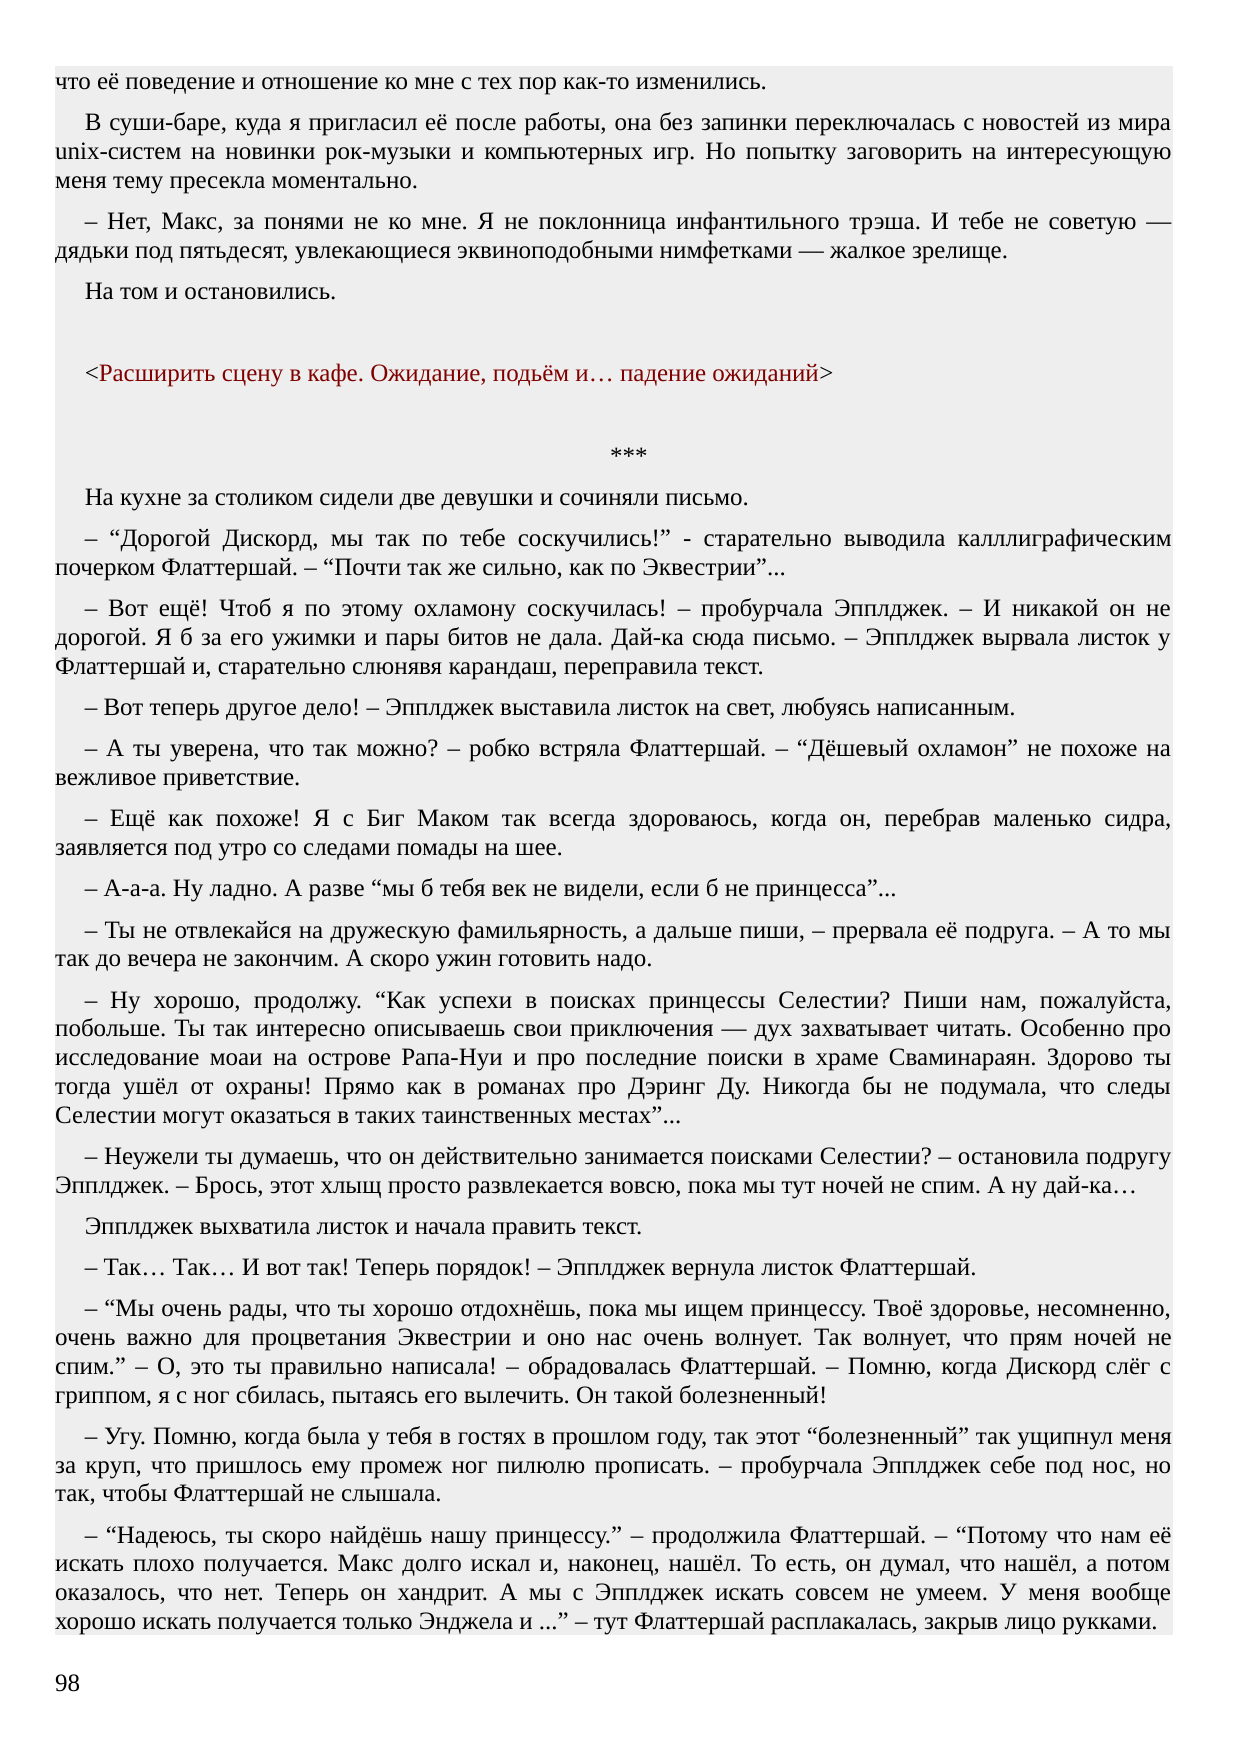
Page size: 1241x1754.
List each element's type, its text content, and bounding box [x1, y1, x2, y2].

text – “Надеюсь, ты скоро найдёшь нашу принцессу.” – продолжила Флаттершай. – “Потому что нам её искать плохо получается. Макс долго искал и, наконец, нашёл. То есть, он думал, что нашёл, а потом оказалось, что нет. Теперь он хандрит. А мы с Эпплджек искать совсем не умеем. У меня вообще хорошо искать получается только Энджела и ...” – тут Флаттершай расплакалась, закрыв лицо рукками. [55, 1520, 1173, 1635]
text – А ты уверена, что так можно? – робко встряла Флаттершай. – “Дёшевый охламон” не похоже на вежливое приветствие. [55, 733, 1173, 791]
text – А-а-а. Ну ладно. А разве “мы б тебя век не видели, если б не принцесса”... [55, 873, 1173, 902]
text Эпплджек выхватила листок и начала править текст. [55, 1211, 1173, 1240]
text – Нет, Макс, за понями не ко мне. Я не поклонница инфантильного трэша. И тебе не советую — дядьки под пятьдесят, увлекающиеся эквиноподобными нимфетками — жалкое зрелище. [55, 206, 1173, 263]
text – Угу. Помню, когда была у тебя в гостях в прошлом году, так этот “болезненный” так ущипнул меня за круп, что пришлось ему промеж ног пилюлю прописать. – пробурчала Эпплджек себе под нос, но так, чтобы Флаттершай не слышала. [55, 1421, 1173, 1507]
text – Вот ещё! Чтоб я по этому охламону соскучилась! – пробурчала Эпплджек. – И никакой он не дорогой. Я б за его ужимки и пары битов не дала. Дай-ка сюда письмо. – Эпплджек вырвала листок у Флаттершай и, старательно слюнявя карандаш, переправила текст. [55, 593, 1173, 680]
text В суши-баре, куда я пригласил её после работы, она без запинки переключалась с новостей из мира unix-систем на новинки рок-музыки и компьютерных игр. Но попытку заговорить на интересующую меня тему пресекла моментально. [55, 107, 1173, 193]
text – “Мы очень рады, что ты хорошо отдохнёшь, пока мы ищем принцессу. Твоё здоровье, несомненно, очень важно для процветания Эквестрии и оно нас очень волнует. Так волнует, что прям ночей не спим.” – О, это ты правильно написала! – обрадовалась Флаттершай. – Помню, когда Дискорд слёг с гриппом, я с ног сбилась, пытаясь его вылечить. Он такой болезненный! [55, 1293, 1173, 1408]
text – Ты не отвлекайся на дружескую фамильярность, а дальше пиши, – прервала её подруга. – А то мы так до вечера не закончим. А скоро ужин готовить надо. [55, 915, 1173, 972]
text – Так… Так… И вот так! Теперь порядок! – Эпплджек вернула листок Флаттершай. [55, 1252, 1173, 1281]
text – Вот теперь другое дело! – Эпплджек выставила листок на свет, любуясь написанным. [55, 692, 1173, 721]
text – Неужели ты думаешь, что он действительно занимается поисками Селестии? – остановила подругу Эпплджек. – Брось, этот хлыщ просто развлекается вовсю, пока мы тут ночей не спим. А ну дай-ка… [55, 1141, 1173, 1198]
text На том и остановились. [55, 276, 1173, 305]
text – Ну хорошо, продолжу. “Как успехи в поисках принцессы Селестии? Пиши нам, пожалуйста, побольше. Ты так интересно описываешь свои приключения — дух захватывает читать. Особенно про исследование моаи на острове Рапа-Нуи и про последние поиски в храме Сваминараян. Здорово ты тогда ушёл от охраны! Прямо как в романах про Дэринг Ду. Никогда бы не подумала, что следы Селестии могут оказаться в таких таинственных местах”... [55, 985, 1173, 1128]
text – “Дорогой Дискорд, мы так по тебе соскучились!” - старательно выводила калллиграфическим почерком Флаттершай. – “Почти так же сильно, как по Эквестрии”... [55, 523, 1173, 581]
text *** [55, 441, 1173, 470]
text – Ещё как похоже! Я с Биг Маком так всегда здороваюсь, когда он, перебрав маленько сидра, заявляется под утро со следами помады на шее. [55, 803, 1173, 861]
text что её поведение и отношение ко мне с тех пор как-то изменились. [55, 66, 1173, 95]
text На кухне за столиком сидели две девушки и сочиняли письмо. [55, 482, 1173, 511]
text <Расширить сцену в кафе. Ожидание, подьём и… падение ожиданий> [55, 358, 1173, 387]
